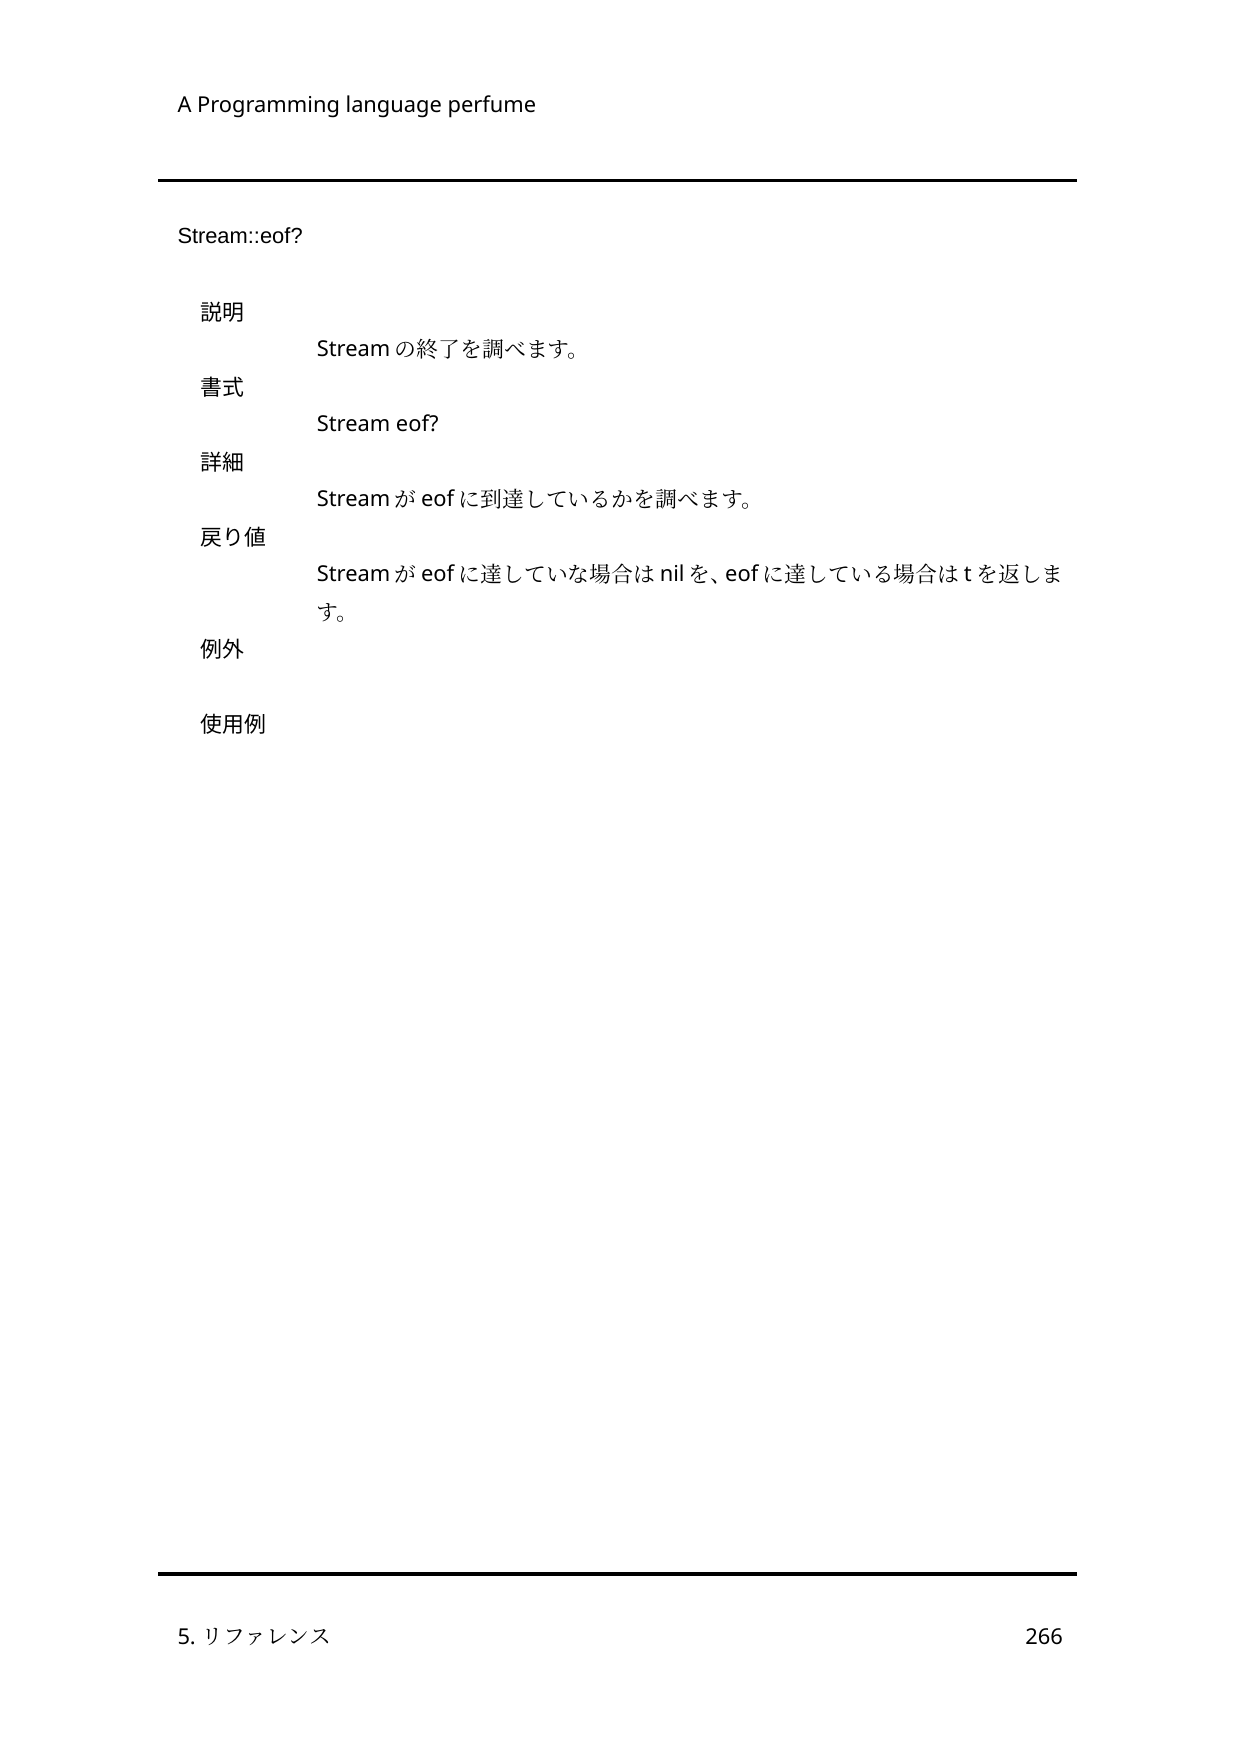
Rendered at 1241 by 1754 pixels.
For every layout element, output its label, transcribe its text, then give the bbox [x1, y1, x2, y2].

table_header Streamの終了を調べます。 [317, 292, 1063, 367]
table_cell [317, 704, 1063, 779]
subtitle Stream::eof? [177, 217, 1063, 254]
table_cell [317, 629, 1063, 704]
table_cell 使用例 [200, 704, 317, 779]
table_cell 書式 [200, 367, 317, 442]
table_cell Stream eof? [317, 367, 1063, 442]
table_cell 詳細 [200, 442, 317, 517]
table_cell Streamがeofに到達しているかを調べます。 [317, 442, 1063, 517]
table_header 説明 [200, 292, 317, 367]
table_cell 例外 [200, 629, 317, 704]
table_cell Streamがeofに達していな場合はnilを、eofに達している場合はtを返します。 [317, 517, 1063, 629]
table_cell 戻り値 [200, 517, 317, 629]
